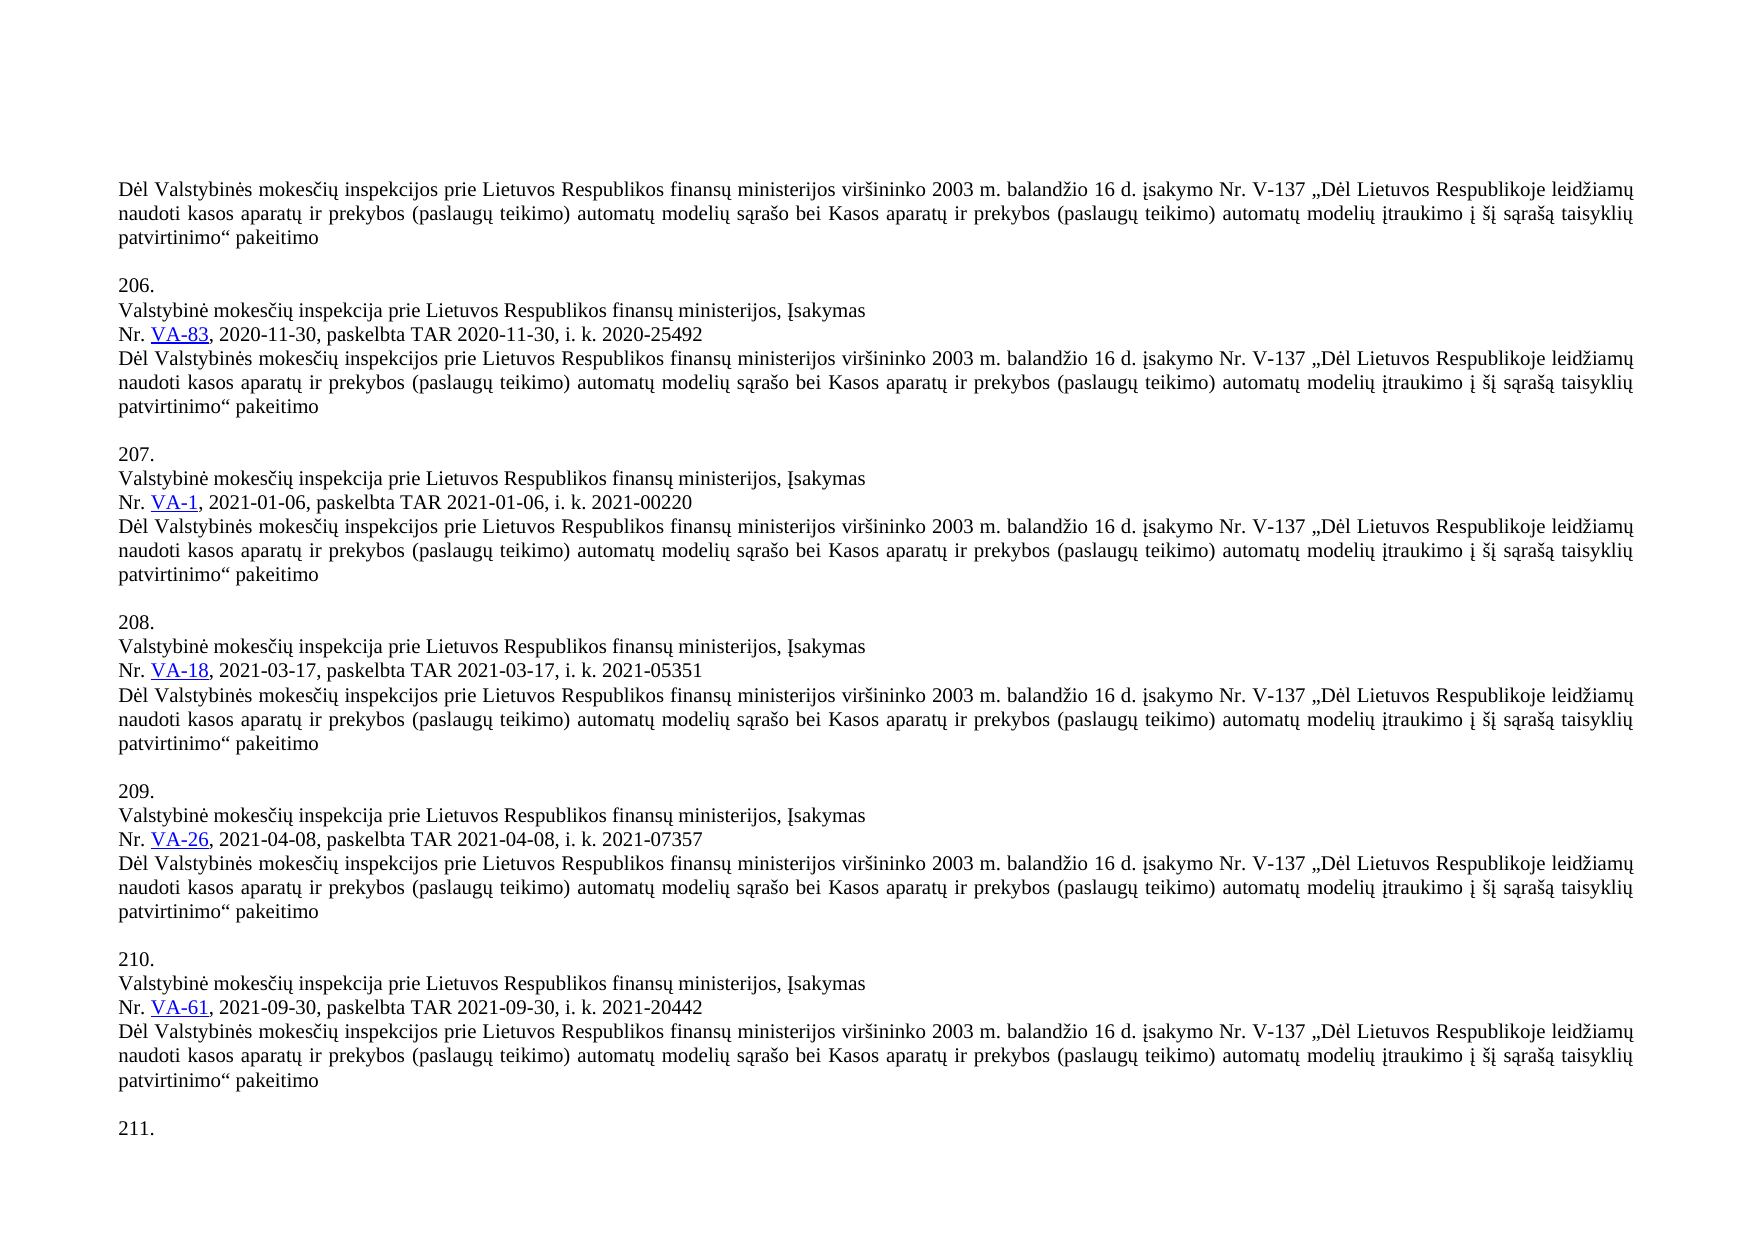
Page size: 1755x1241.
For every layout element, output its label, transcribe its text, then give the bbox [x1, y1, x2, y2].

text Dėl Valstybinės mokesčių inspekcijos prie Lietuvos Respublikos finansų ministerijos viršininko 2003 m. balandžio 16 d. įsakymo Nr. V-137 „Dėl Lietuvos Respublikoje leidžiamų naudoti kasos aparatų ir prekybos (paslaugų teikimo) automatų modelių sąrašo bei Kasos aparatų ir prekybos (paslaugų teikimo) automatų modelių įtraukimo į šį sąrašą taisyklių patvirtinimo“ pakeitimo [118, 1019, 1636, 1092]
text Dėl Valstybinės mokesčių inspekcijos prie Lietuvos Respublikos finansų ministerijos viršininko 2003 m. balandžio 16 d. įsakymo Nr. V-137 „Dėl Lietuvos Respublikoje leidžiamų naudoti kasos aparatų ir prekybos (paslaugų teikimo) automatų modelių sąrašo bei Kasos aparatų ir prekybos (paslaugų teikimo) automatų modelių įtraukimo į šį sąrašą taisyklių patvirtinimo“ pakeitimo [118, 682, 1636, 755]
text Valstybinė mokesčių inspekcija prie Lietuvos Respublikos finansų ministerijos, Įsakymas [118, 803, 1636, 827]
text Dėl Valstybinės mokesčių inspekcijos prie Lietuvos Respublikos finansų ministerijos viršininko 2003 m. balandžio 16 d. įsakymo Nr. V-137 „Dėl Lietuvos Respublikoje leidžiamų naudoti kasos aparatų ir prekybos (paslaugų teikimo) automatų modelių sąrašo bei Kasos aparatų ir prekybos (paslaugų teikimo) automatų modelių įtraukimo į šį sąrašą taisyklių patvirtinimo“ pakeitimo [118, 346, 1636, 418]
text Valstybinė mokesčių inspekcija prie Lietuvos Respublikos finansų ministerijos, Įsakymas [118, 634, 1636, 658]
text 207. [118, 442, 1636, 466]
text Nr. VA-1, 2021-01-06, paskelbta TAR 2021-01-06, i. k. 2021-00220 [118, 490, 1636, 514]
text Nr. VA-83, 2020-11-30, paskelbta TAR 2020-11-30, i. k. 2020-25492 [118, 322, 1636, 346]
text 206. [118, 273, 1636, 297]
text Dėl Valstybinės mokesčių inspekcijos prie Lietuvos Respublikos finansų ministerijos viršininko 2003 m. balandžio 16 d. įsakymo Nr. V-137 „Dėl Lietuvos Respublikoje leidžiamų naudoti kasos aparatų ir prekybos (paslaugų teikimo) automatų modelių sąrašo bei Kasos aparatų ir prekybos (paslaugų teikimo) automatų modelių įtraukimo į šį sąrašą taisyklių patvirtinimo“ pakeitimo [118, 177, 1636, 249]
text Dėl Valstybinės mokesčių inspekcijos prie Lietuvos Respublikos finansų ministerijos viršininko 2003 m. balandžio 16 d. įsakymo Nr. V-137 „Dėl Lietuvos Respublikoje leidžiamų naudoti kasos aparatų ir prekybos (paslaugų teikimo) automatų modelių sąrašo bei Kasos aparatų ir prekybos (paslaugų teikimo) automatų modelių įtraukimo į šį sąrašą taisyklių patvirtinimo“ pakeitimo [118, 514, 1636, 586]
text Nr. VA-61, 2021-09-30, paskelbta TAR 2021-09-30, i. k. 2021-20442 [118, 995, 1636, 1019]
text 211. [118, 1116, 1636, 1140]
text Nr. VA-26, 2021-04-08, paskelbta TAR 2021-04-08, i. k. 2021-07357 [118, 827, 1636, 851]
text Valstybinė mokesčių inspekcija prie Lietuvos Respublikos finansų ministerijos, Įsakymas [118, 466, 1636, 490]
text Valstybinė mokesčių inspekcija prie Lietuvos Respublikos finansų ministerijos, Įsakymas [118, 297, 1636, 322]
text 208. [118, 610, 1636, 634]
text Valstybinė mokesčių inspekcija prie Lietuvos Respublikos finansų ministerijos, Įsakymas [118, 971, 1636, 995]
text 210. [118, 947, 1636, 971]
text Nr. VA-18, 2021-03-17, paskelbta TAR 2021-03-17, i. k. 2021-05351 [118, 658, 1636, 682]
text Dėl Valstybinės mokesčių inspekcijos prie Lietuvos Respublikos finansų ministerijos viršininko 2003 m. balandžio 16 d. įsakymo Nr. V-137 „Dėl Lietuvos Respublikoje leidžiamų naudoti kasos aparatų ir prekybos (paslaugų teikimo) automatų modelių sąrašo bei Kasos aparatų ir prekybos (paslaugų teikimo) automatų modelių įtraukimo į šį sąrašą taisyklių patvirtinimo“ pakeitimo [118, 851, 1636, 923]
text 209. [118, 779, 1636, 803]
